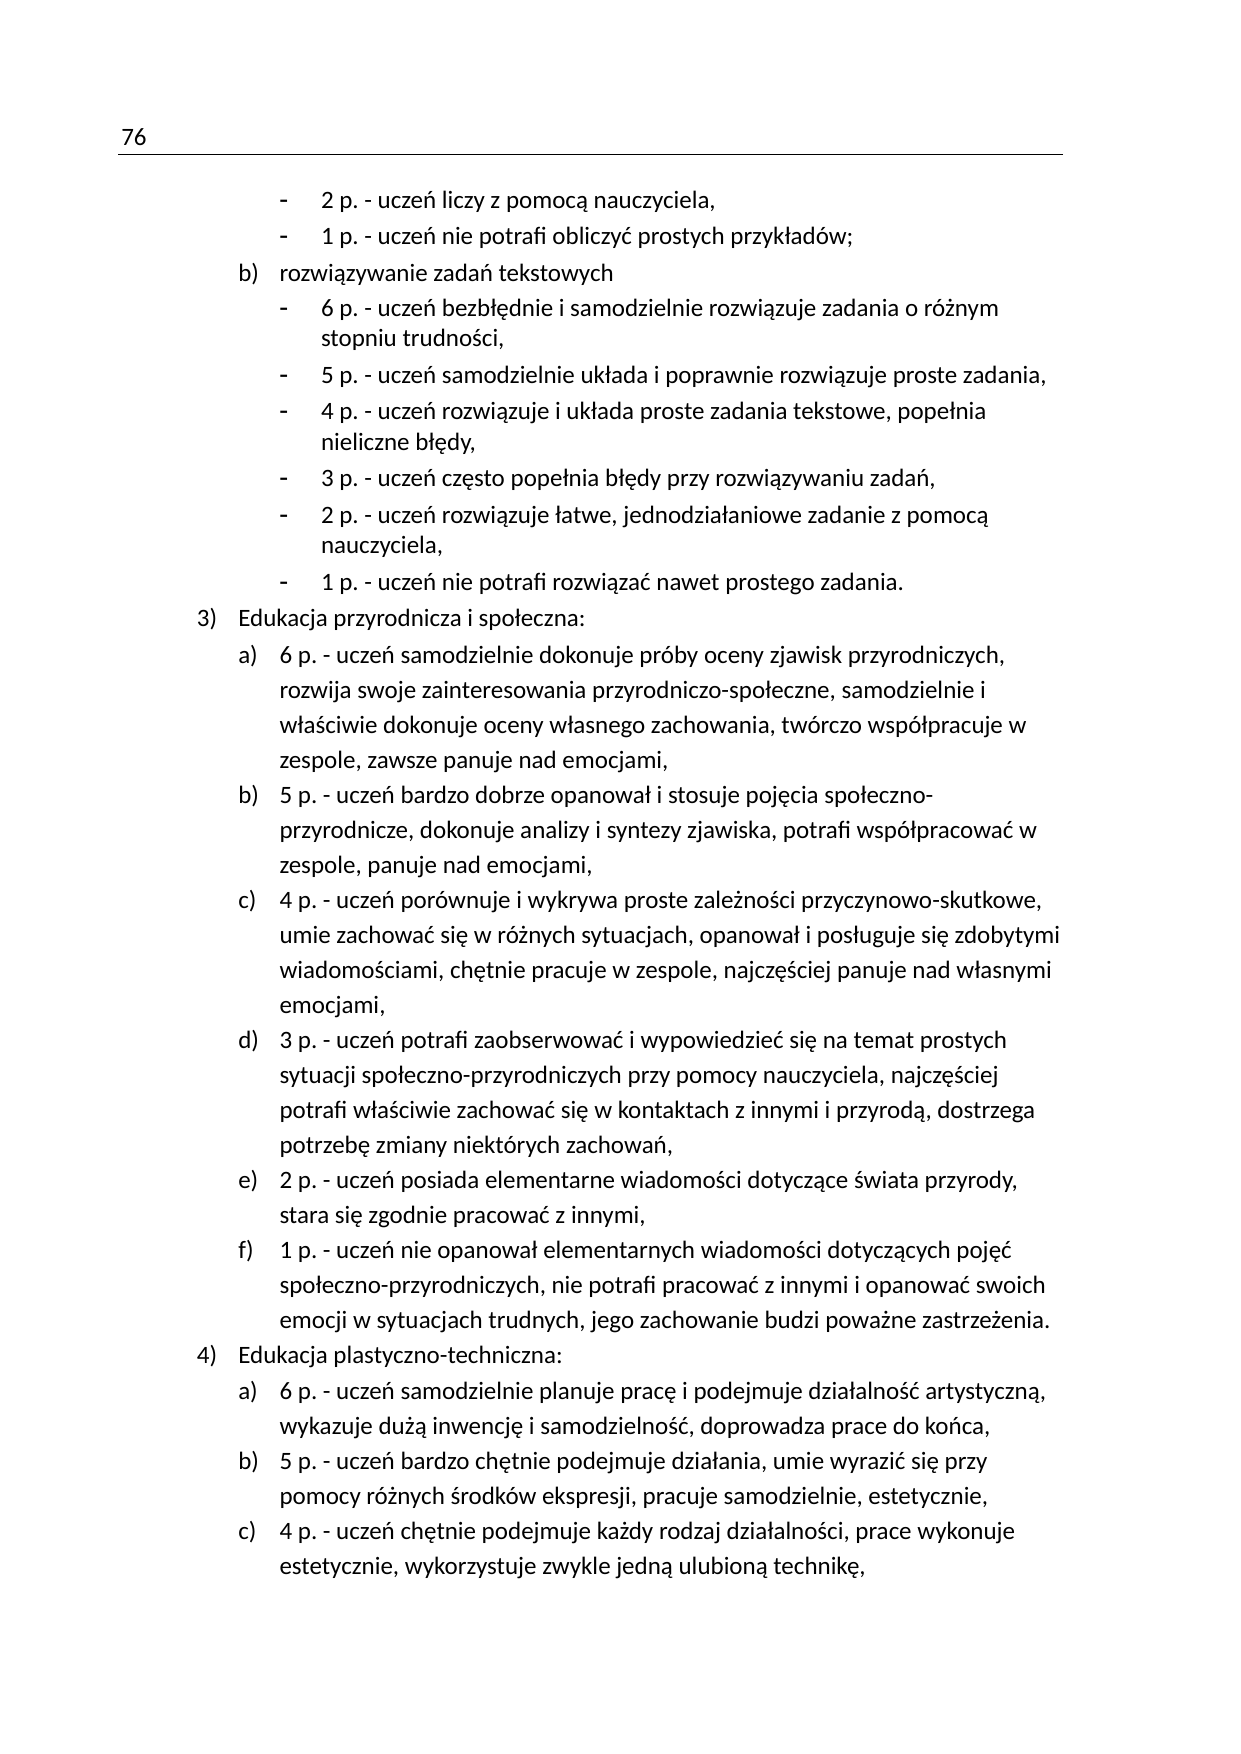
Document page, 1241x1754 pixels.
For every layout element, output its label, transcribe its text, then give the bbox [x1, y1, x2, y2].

list 3 p. - uczeń potrafi zaobserwować i wypowiedzieć się na temat prostych sytuacji społeczno-przyrodniczych przy pomocy nauczyciela, najczęściej potrafi właściwie zachować się w kontaktach z innymi i przyrodą, dostrzega potrzebę zmiany niektórych zachowań, [238, 1024, 1063, 1159]
list 1 p. - uczeń nie potrafi rozwiązać nawet prostego zadania. [279, 566, 1063, 596]
list 2 p. - uczeń rozwiązuje łatwe, jednodziałaniowe zadanie z pomocą nauczyciela, [279, 499, 1063, 560]
list 2 p. - uczeń liczy z pomocą nauczyciela, [279, 184, 1063, 214]
list 4 p. - uczeń rozwiązuje i układa proste zadania tekstowe, popełnia nieliczne błędy, [279, 395, 1063, 456]
list 5 p. - uczeń samodzielnie układa i poprawnie rozwiązuje proste zadania, [279, 359, 1063, 389]
list 5 p. - uczeń bardzo chętnie podejmuje działania, umie wyrazić się przy pomocy różnych środków ekspresji, pracuje samodzielnie, estetycznie, [238, 1445, 1063, 1511]
list 1 p. - uczeń nie potrafi obliczyć prostych przykładów; [279, 221, 1063, 251]
list 4 p. - uczeń chętnie podejmuje każdy rodzaj działalności, prace wykonuje estetycznie, wykorzystuje zwykle jedną ulubioną technikę, [238, 1515, 1063, 1581]
list 6 p. - uczeń bezbłędnie i samodzielnie rozwiązuje zadania o różnym stopniu trudności, [279, 292, 1063, 353]
list 5 p. - uczeń bardzo dobrze opanował i stosuje pojęcia społeczno-przyrodnicze, dokonuje analizy i syntezy zjawiska, potrafi współpracować w zespole, panuje nad emocjami, [238, 779, 1063, 879]
list 1 p. - uczeń nie opanował elementarnych wiadomości dotyczących pojęć społeczno-przyrodniczych, nie potrafi pracować z innymi i opanować swoich emocji w sytuacjach trudnych, jego zachowanie budzi poważne zastrzeżenia. [238, 1234, 1063, 1334]
list rozwiązywanie zadań tekstowych [238, 257, 1063, 287]
list 2 p. - uczeń posiada elementarne wiadomości dotyczące świata przyrody, stara się zgodnie pracować z innymi, [238, 1164, 1063, 1229]
list Edukacja przyrodnicza i społeczna: [197, 602, 1063, 633]
list Edukacja plastyczno-techniczna: [197, 1339, 1063, 1369]
list 6 p. - uczeń samodzielnie dokonuje próby oceny zjawisk przyrodniczych, rozwija swoje zainteresowania przyrodniczo-społeczne, samodzielnie i właściwie dokonuje oceny własnego zachowania, twórczo współpracuje w zespole, zawsze panuje nad emocjami, [238, 639, 1063, 774]
list 4 p. - uczeń porównuje i wykrywa proste zależności przyczynowo-skutkowe, umie zachować się w różnych sytuacjach, opanował i posługuje się zdobytymi wiadomościami, chętnie pracuje w zespole, najczęściej panuje nad własnymi emocjami, [238, 884, 1063, 1019]
list 3 p. - uczeń często popełnia błędy przy rozwiązywaniu zadań, [279, 462, 1063, 493]
list 6 p. - uczeń samodzielnie planuje pracę i podejmuje działalność artystyczną, wykazuje dużą inwencję i samodzielność, doprowadza prace do końca, [238, 1375, 1063, 1441]
